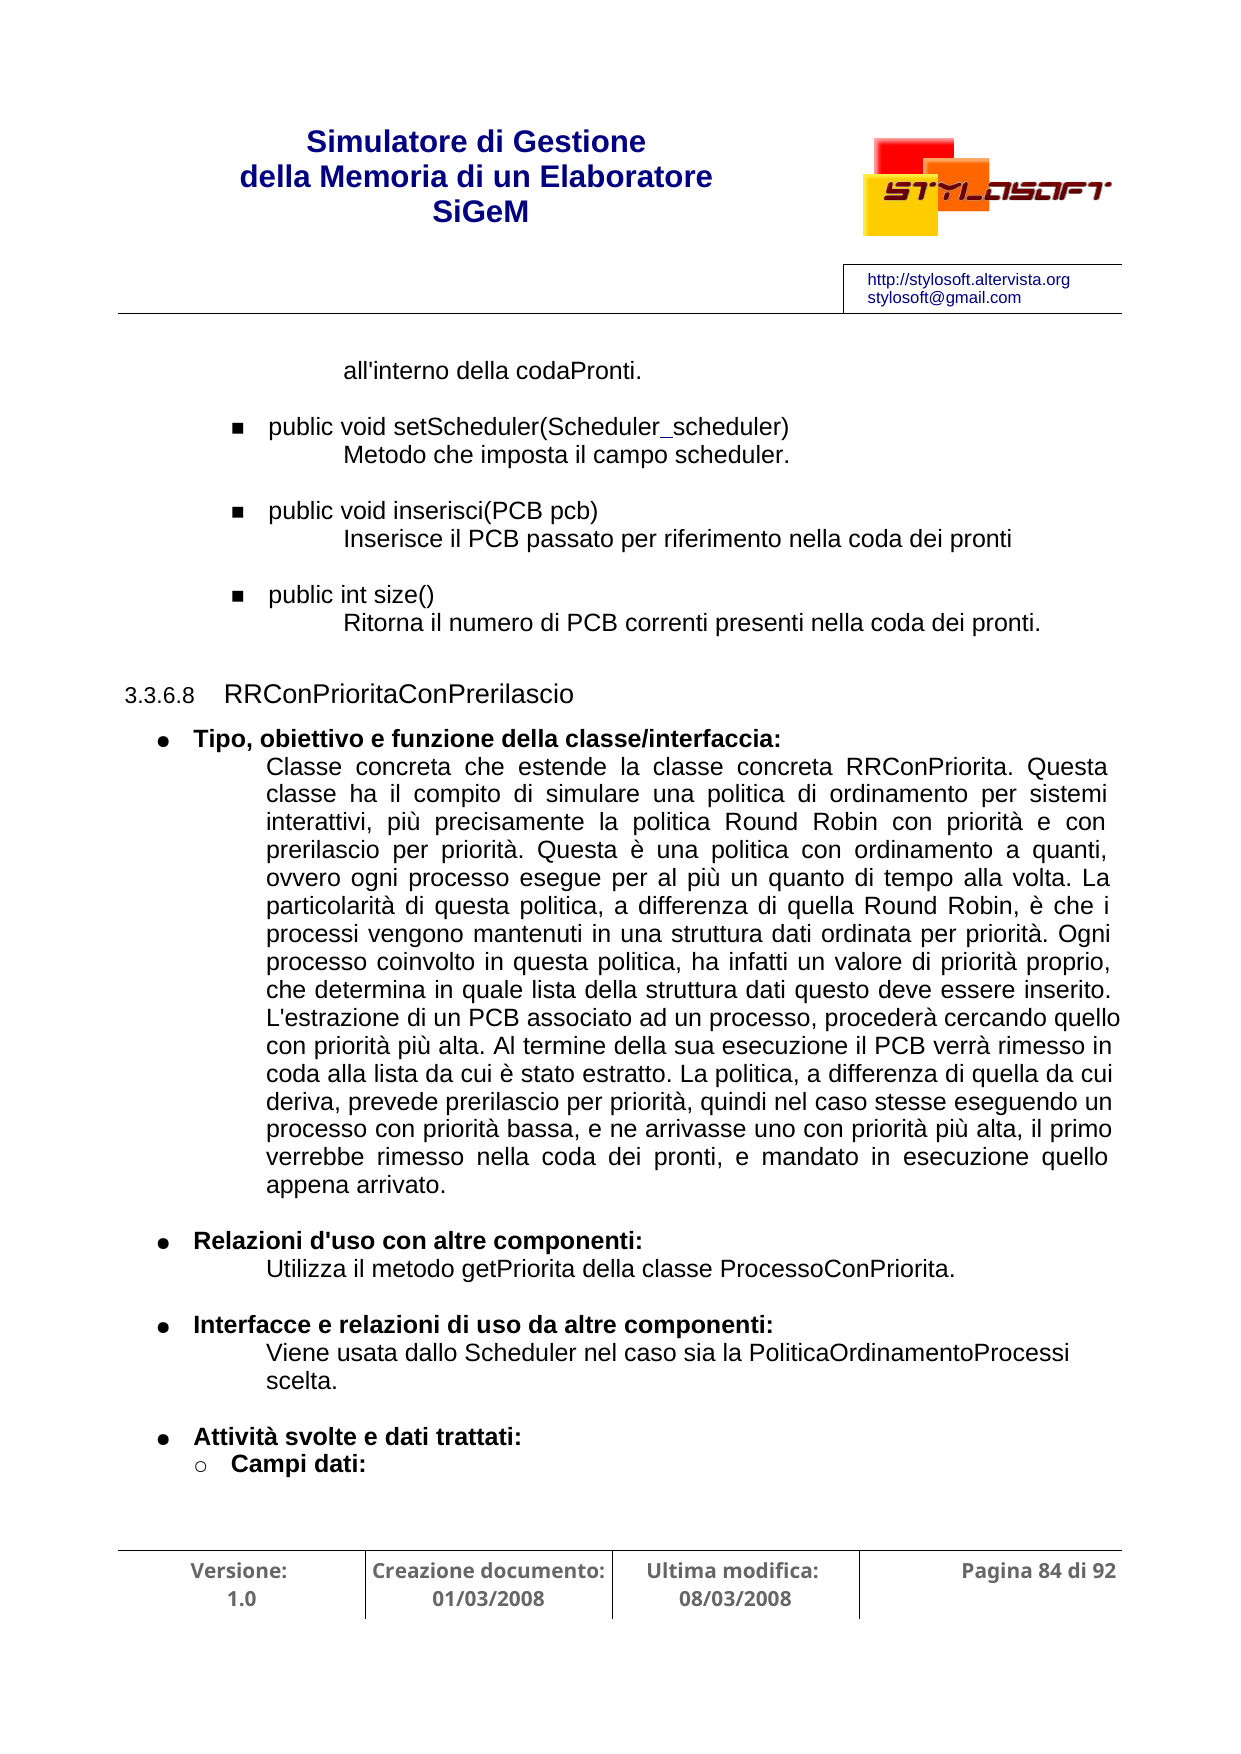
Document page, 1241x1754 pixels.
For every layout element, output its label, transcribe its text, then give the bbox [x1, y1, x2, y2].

list Metodo che imposta il campo scheduler. [306, 441, 1122, 469]
list Attività svolte e dati trattati: [156, 1422, 1122, 1450]
list Ritorna il numero di PCB correnti presenti nella coda dei pronti. [306, 609, 1122, 637]
list Inserisce il PCB passato per riferimento nella coda dei pronti [306, 525, 1122, 553]
list public void setScheduler(Scheduler scheduler) [231, 412, 1122, 441]
list public void inserisci(PCB pcb) [231, 497, 1122, 525]
picture [848, 123, 1117, 247]
list Relazioni d'uso con altre componenti: [156, 1227, 1122, 1255]
list all'interno della codaPronti. [306, 357, 1122, 384]
list Viene usata dallo Scheduler nel caso sia la PoliticaOrdinamentoProcessi scelta. [156, 1338, 1122, 1394]
list Utilizza il metodo getPriorita della classe ProcessoConPriorita. [156, 1255, 1122, 1283]
list Campi dati: [193, 1450, 1122, 1478]
list Interfacce e relazioni di uso da altre componenti: [156, 1311, 1122, 1338]
list public int size() [231, 581, 1122, 609]
list Tipo, obiettivo e funzione della classe/interfaccia: [156, 724, 1122, 752]
subtitle RRConPrioritaConPrerilascio [118, 679, 1122, 709]
list Classe concreta che estende la classe concreta RRConPriorita. Questa classe ha il compito di simulare una politica di ordinamento per sistemi interattivi, più precisamente la politica Round Robin con priorità e con prerilascio per priorità. Questa è una politica con ordinamento a quanti, ovvero ogni processo esegue per al più un quanto di tempo alla volta. La particolarità di questa politica, a differenza di quella Round Robin, è che i processi vengono mantenuti in una struttura dati ordinata per priorità. Ogni processo coinvolto in questa politica, ha infatti un valore di priorità proprio, che determina in quale lista della struttura dati questo deve essere inserito. L'estrazione di un PCB associato ad un processo, procederà cercando quello con priorità più alta. Al termine della sua esecuzione il PCB verrà rimesso in coda alla lista da cui è stato estratto. La politica, a differenza di quella da cui deriva, prevede prerilascio per priorità, quindi nel caso stesse eseguendo un processo con priorità bassa, e ne arrivasse uno con priorità più alta, il primo verrebbe rimesso nella coda dei pronti, e mandato in esecuzione quello appena arrivato. [156, 752, 1122, 1199]
